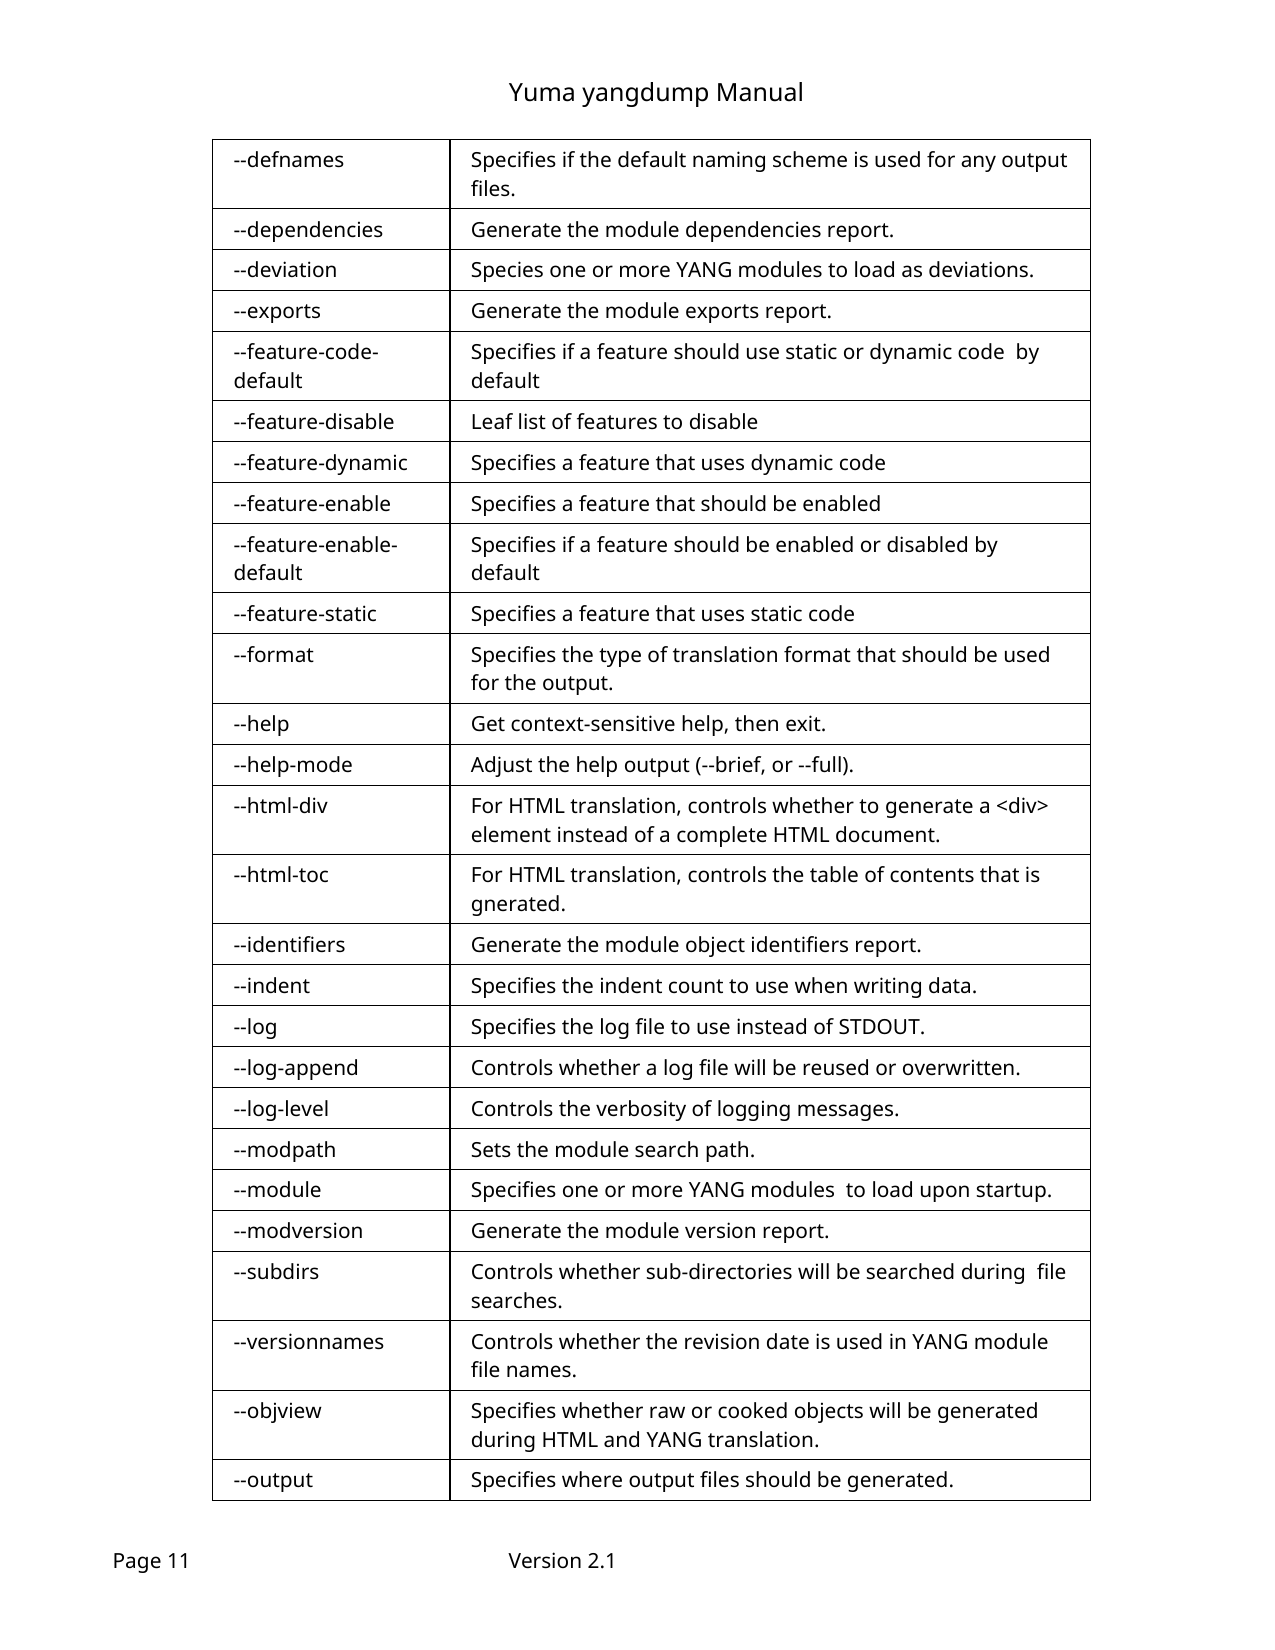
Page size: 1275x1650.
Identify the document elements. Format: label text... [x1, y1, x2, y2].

table_cell --dependencies [213, 209, 449, 249]
table_cell Specifies a feature that uses dynamic code [451, 442, 1090, 482]
table_cell --feature-enable [213, 483, 449, 523]
table_cell --log-level [213, 1088, 449, 1128]
table_cell --output [213, 1460, 449, 1500]
table_cell Specifies whether raw or cooked objects will be generated during HTML and YANG translation. [451, 1391, 1090, 1459]
table_cell Leaf list of features to disable [451, 401, 1090, 441]
table_cell Specifies if a feature should be enabled or disabled by default [451, 524, 1090, 592]
table_cell --help [213, 704, 449, 743]
table_cell Controls whether sub-directories will be searched during file searches. [451, 1252, 1090, 1320]
table_cell Specifies the indent count to use when writing data. [451, 965, 1090, 1005]
table_cell Specifies a feature that should be enabled [451, 483, 1090, 523]
table_cell --defnames [213, 140, 449, 208]
table_cell Generate the module exports report. [451, 291, 1090, 331]
table_cell --exports [213, 291, 449, 331]
table_cell --deviation [213, 250, 449, 290]
table_cell Species one or more YANG modules to load as deviations. [451, 250, 1090, 290]
table_cell For HTML translation, controls the table of contents that is gnerated. [451, 855, 1090, 923]
table_cell --feature-dynamic [213, 442, 449, 482]
table_cell Controls whether the revision date is used in YANG module file names. [451, 1321, 1090, 1389]
table_cell For HTML translation, controls whether to generate a <div> element instead of a complete HTML document. [451, 786, 1090, 854]
table_cell Specifies the log file to use instead of STDOUT. [451, 1006, 1090, 1046]
table_cell --identifiers [213, 924, 449, 964]
table_cell --modpath [213, 1129, 449, 1169]
table_cell --feature-enable-default [213, 524, 449, 592]
table_cell Controls whether a log file will be reused or overwritten. [451, 1047, 1090, 1087]
table_cell Specifies a feature that uses static code [451, 593, 1090, 633]
table_cell --log [213, 1006, 449, 1046]
table_cell --html-toc [213, 855, 449, 923]
table_cell Get context-sensitive help, then exit. [451, 704, 1090, 743]
table_cell --log-append [213, 1047, 449, 1087]
table_cell --feature-code-default [213, 332, 449, 400]
table_cell --indent [213, 965, 449, 1005]
table_cell Generate the module version report. [451, 1211, 1090, 1251]
table_cell Controls the verbosity of logging messages. [451, 1088, 1090, 1128]
table_cell --help-mode [213, 745, 449, 784]
table_cell Generate the module object identifiers report. [451, 924, 1090, 964]
table_cell Specifies the type of translation format that should be used for the output. [451, 634, 1090, 703]
table_cell --subdirs [213, 1252, 449, 1320]
table_cell Adjust the help output (--brief, or --full). [451, 745, 1090, 784]
table_cell Sets the module search path. [451, 1129, 1090, 1169]
table_cell --feature-static [213, 593, 449, 633]
table_cell --objview [213, 1391, 449, 1459]
table_cell Specifies if the default naming scheme is used for any output files. [451, 140, 1090, 208]
table_cell --feature-disable [213, 401, 449, 441]
table_cell --modversion [213, 1211, 449, 1251]
table_cell Specifies where output files should be generated. [451, 1460, 1090, 1500]
table_cell Specifies one or more YANG modules to load upon startup. [451, 1170, 1090, 1210]
table_cell Generate the module dependencies report. [451, 209, 1090, 249]
table_cell Specifies if a feature should use static or dynamic code by default [451, 332, 1090, 400]
table_cell --versionnames [213, 1321, 449, 1389]
table_cell --module [213, 1170, 449, 1210]
table_cell --format [213, 634, 449, 703]
table_cell --html-div [213, 786, 449, 854]
